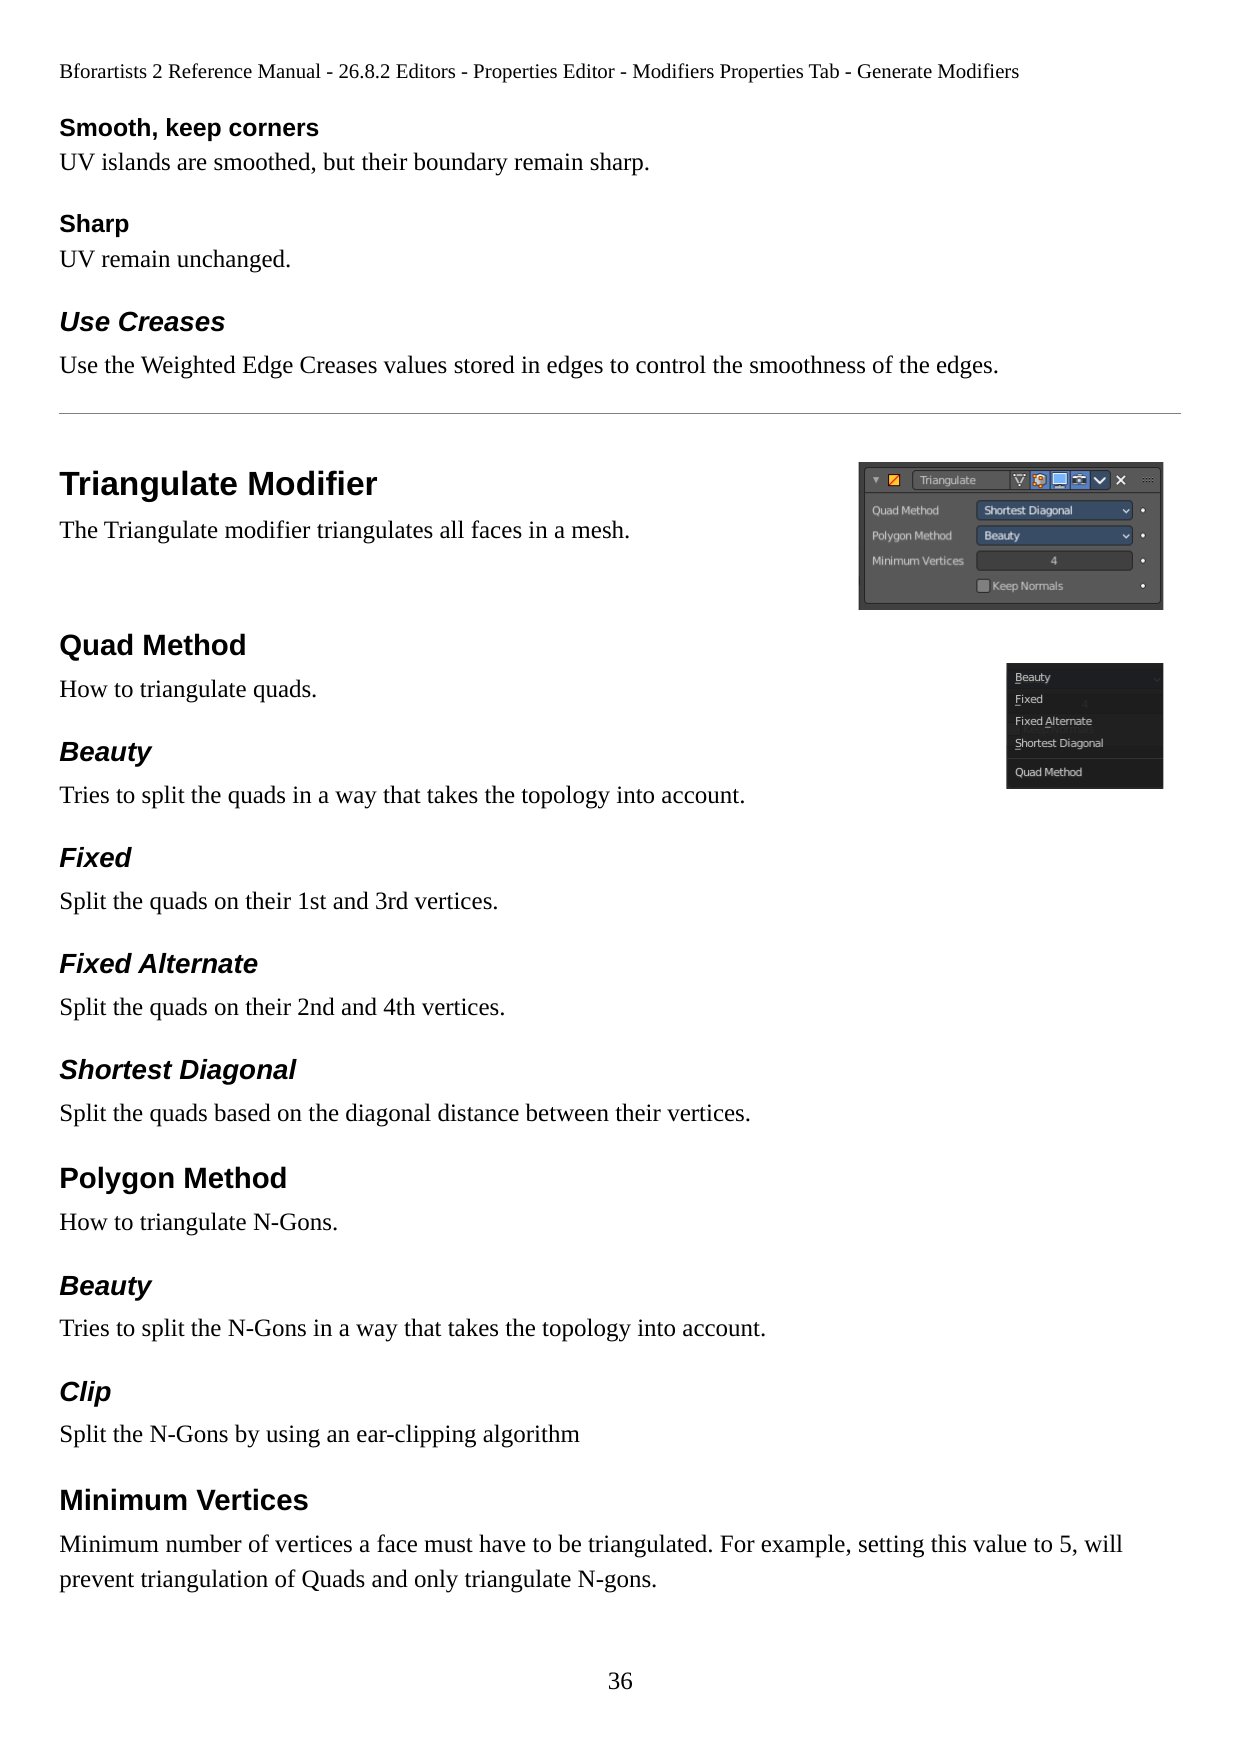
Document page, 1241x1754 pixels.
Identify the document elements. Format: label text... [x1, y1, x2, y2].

text The Triangulate modifier triangulates all faces in a mesh. [59, 515, 858, 544]
text Minimum number of vertices a face must have to be triangulated. For example, setting this value to 5, will prevent triangulation of Quads and only triangulate N-gons. [59, 1529, 1181, 1592]
subtitle Use Creases [59, 305, 1181, 337]
subtitle Beauty [59, 1269, 1181, 1301]
text Split the quads on their 2nd and 4th vertices. [59, 992, 1181, 1020]
subtitle Sharp [59, 209, 1181, 237]
text Split the quads on their 1st and 3rd vertices. [59, 886, 1181, 914]
text UV remain unchanged. [59, 244, 1181, 272]
subtitle Shortest Diagonal [59, 1053, 1181, 1085]
subtitle Fixed [59, 841, 1181, 873]
text Use the Weighted Edge Creases values stored in edges to control the smoothness of the edges. [59, 350, 1181, 378]
picture [858, 462, 1164, 610]
subtitle Clip [59, 1375, 1181, 1407]
picture [1006, 663, 1164, 789]
text How to triangulate quads. [59, 674, 1006, 703]
subtitle [1164, 735, 1181, 767]
text Split the N-Gons by using an ear-clipping algorithm [59, 1419, 1181, 1448]
subtitle Triangulate Modifier [59, 464, 858, 502]
subtitle Polygon Method [59, 1161, 1181, 1195]
text Tries to split the quads in a way that takes the topology into account. [59, 780, 1181, 808]
subtitle Smooth, keep corners [59, 113, 1181, 141]
text UV islands are smoothed, but their boundary remain sharp. [59, 147, 1181, 176]
text Split the quads based on the diagonal distance between their vertices. [59, 1098, 1181, 1126]
text Tries to split the N-Gons in a way that takes the topology into account. [59, 1313, 1181, 1342]
subtitle Minimum Vertices [59, 1483, 1181, 1517]
subtitle Beauty [59, 735, 1006, 767]
subtitle Quad Method [59, 628, 1181, 661]
subtitle [1164, 464, 1181, 502]
text How to triangulate N-Gons. [59, 1207, 1181, 1236]
subtitle Fixed Alternate [59, 947, 1181, 979]
